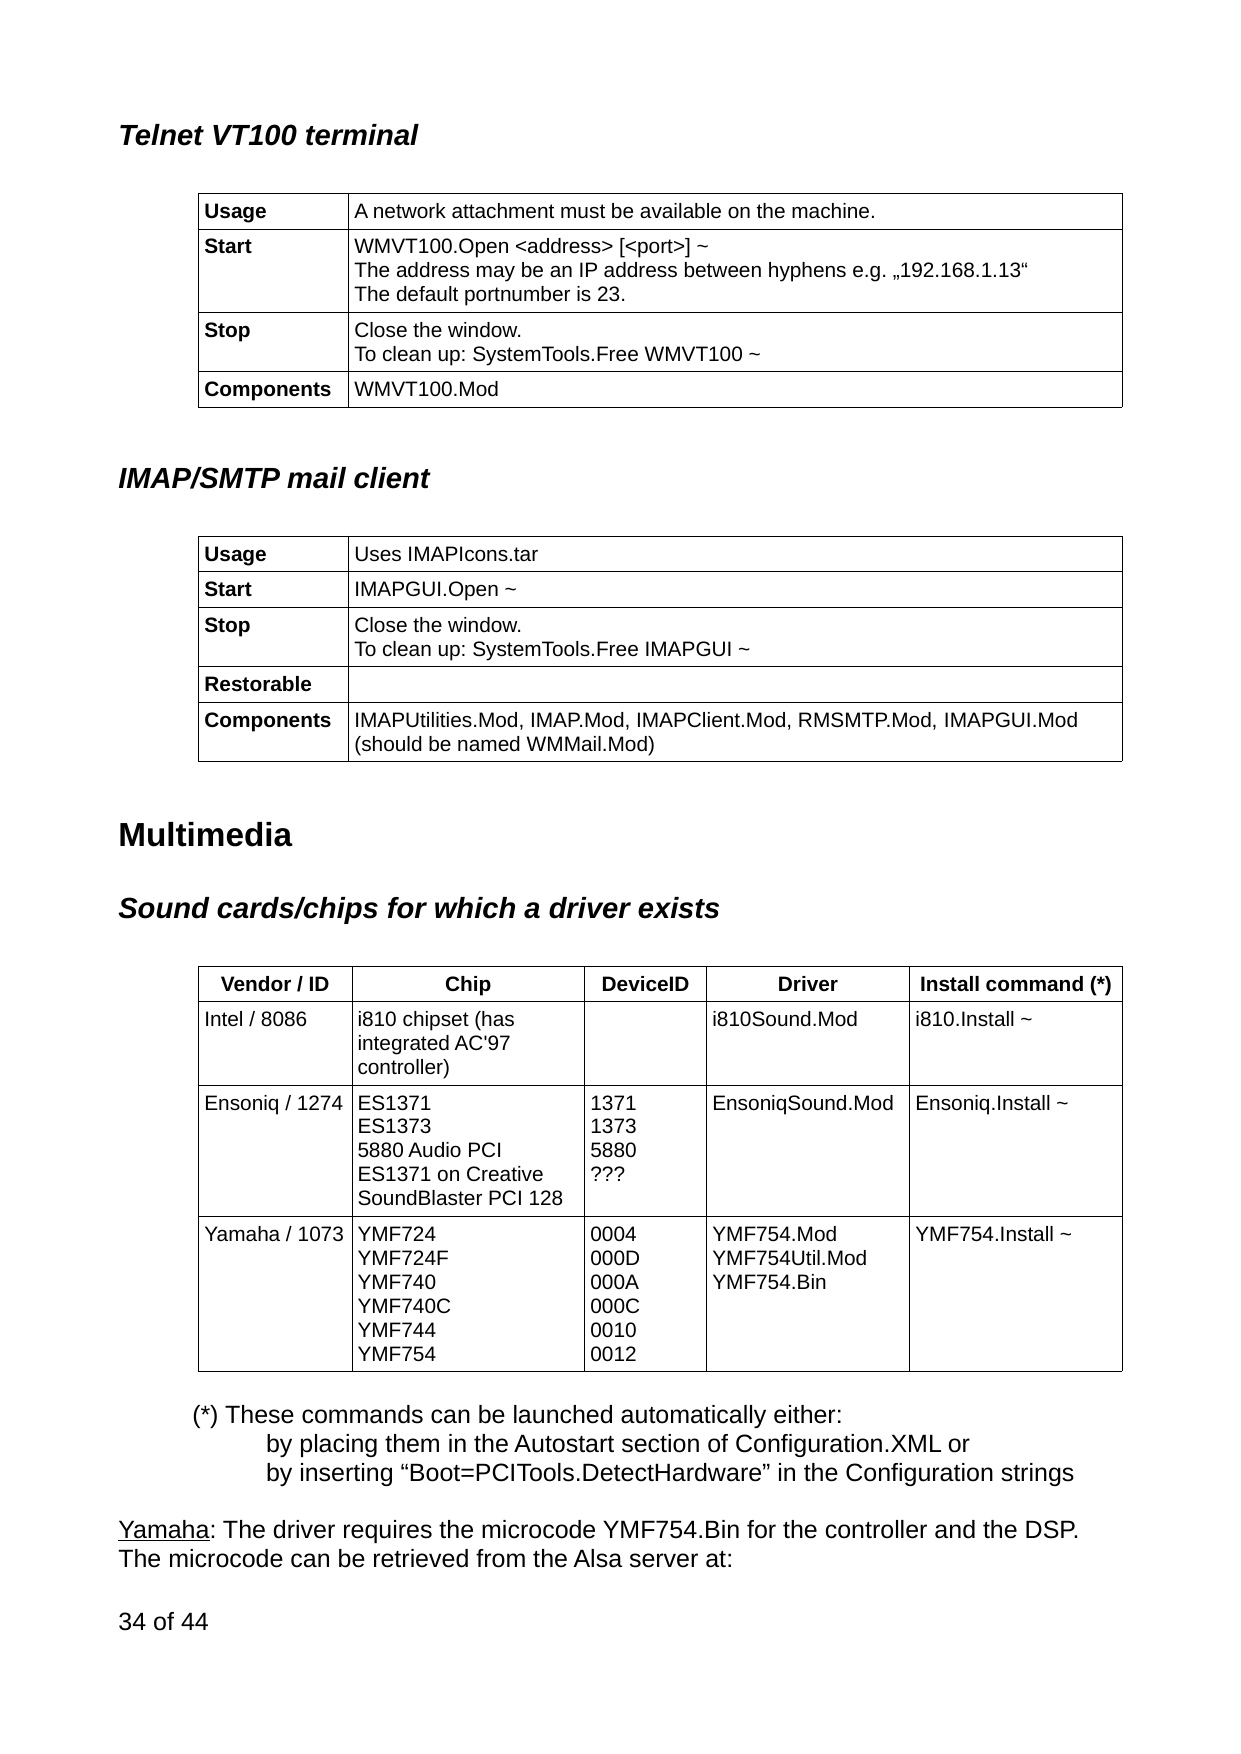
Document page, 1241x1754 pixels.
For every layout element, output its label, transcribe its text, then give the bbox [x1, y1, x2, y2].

table_header A network attachment must be available on the machine. [349, 194, 1122, 228]
table_header Driver [707, 967, 909, 1001]
table_cell i810Sound.Mod [707, 1002, 909, 1084]
table_cell Ensoniq / 1274 [199, 1086, 352, 1216]
table_cell YMF754.Install ~ [910, 1217, 1122, 1371]
table_cell ES1371 ES1373 5880 Audio PCI ES1371 on Creative SoundBlaster PCI 128 [353, 1086, 584, 1216]
table_cell IMAPGUI.Open ~ [349, 572, 1122, 607]
table_cell YMF724 YMF724F YMF740 YMF740C YMF744 YMF754 [353, 1217, 584, 1371]
table_cell Close the window. To clean up: SystemTools.Free WMVT100 ~ [349, 313, 1122, 371]
table_cell WMVT100.Mod [349, 372, 1122, 407]
table_cell YMF754.Mod YMF754Util.Mod YMF754.Bin [707, 1217, 909, 1371]
text (*) These commands can be launched automatically either: [118, 1400, 1122, 1429]
table_cell Start [199, 230, 348, 312]
table_header Usage [199, 194, 348, 228]
table_cell Close the window. To clean up: SystemTools.Free IMAPGUI ~ [349, 608, 1122, 666]
subtitle Multimedia [118, 815, 1122, 853]
table_cell Ensoniq.Install ~ [910, 1086, 1122, 1216]
table_cell 0004 000D 000A 000C 0010 0012 [585, 1217, 706, 1371]
text Yamaha: The driver requires the microcode YMF754.Bin for the controller and the DSP. The microcode can be retrieved from the Alsa server at: [118, 1515, 1122, 1573]
table_header Chip [353, 967, 584, 1001]
table_cell Components [199, 372, 348, 407]
table_cell WMVT100.Open <address> [<port>] ~ The address may be an IP address between hyphens e.g. „192.168.1.13“ The default portnumber is 23. [349, 230, 1122, 312]
table_cell Stop [199, 608, 348, 666]
table_cell EnsoniqSound.Mod [707, 1086, 909, 1216]
table_header Install command (*) [910, 967, 1122, 1001]
table_header Usage [199, 537, 348, 571]
table_cell Restorable [199, 667, 348, 702]
table_header Vendor / ID [199, 967, 352, 1001]
table_cell Yamaha / 1073 [199, 1217, 352, 1371]
table_cell Components [199, 703, 348, 761]
table_cell [349, 667, 1122, 702]
table_cell 1371 1373 5880 ??? [585, 1086, 706, 1216]
table_cell [585, 1002, 706, 1084]
subtitle IMAP/SMTP mail client [118, 461, 1122, 494]
text by placing them in the Autostart section of Configuration.XML or [118, 1429, 1122, 1458]
table_cell i810 chipset (has integrated AC'97 controller) [353, 1002, 584, 1084]
table_header DeviceID [585, 967, 706, 1001]
table_cell IMAPUtilities.Mod, IMAP.Mod, IMAPClient.Mod, RMSMTP.Mod, IMAPGUI.Mod (should be named WMMail.Mod) [349, 703, 1122, 761]
subtitle Sound cards/chips for which a driver exists [118, 891, 1122, 924]
table_header Uses IMAPIcons.tar [349, 537, 1122, 571]
table_cell i810.Install ~ [910, 1002, 1122, 1084]
text by inserting “Boot=PCITools.DetectHardware” in the Configuration strings [118, 1458, 1122, 1486]
table_cell Start [199, 572, 348, 607]
table_cell Stop [199, 313, 348, 371]
table_cell Intel / 8086 [199, 1002, 352, 1084]
subtitle Telnet VT100 terminal [118, 118, 1122, 152]
